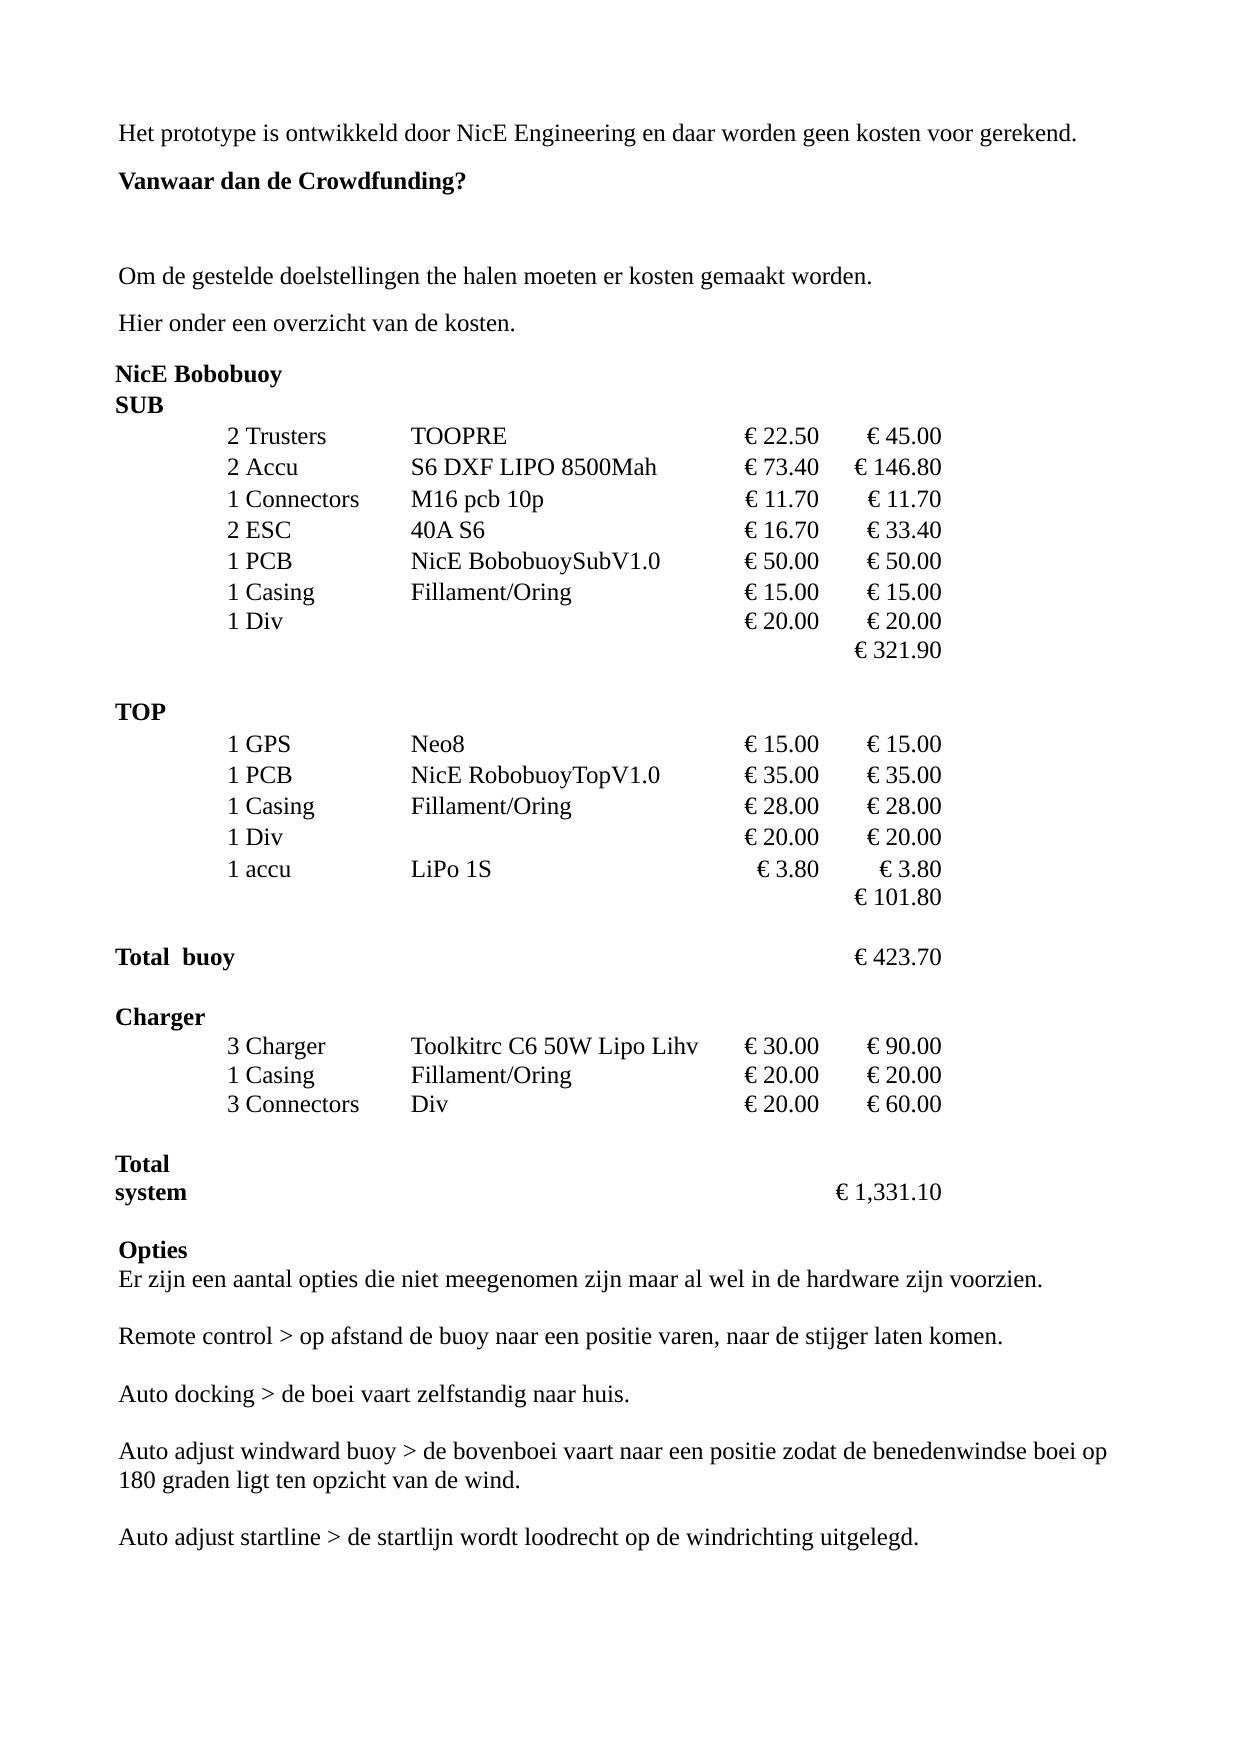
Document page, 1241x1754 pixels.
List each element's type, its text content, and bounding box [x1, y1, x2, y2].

table_cell € 321.90 [822, 635, 944, 664]
table_cell [408, 1149, 703, 1206]
table_cell [703, 388, 822, 419]
text Auto adjust windward buoy > de bovenboei vaart naar een positie zodat de benedenwindse boei op 180 graden ligt ten opzicht van de wind. [118, 1436, 1122, 1494]
table_cell S6 DXF LIPO 8500Mah [408, 450, 703, 481]
table_cell [703, 635, 822, 664]
table_cell [242, 1003, 407, 1031]
table_cell Casing [242, 575, 407, 606]
table_cell € 20.00 [822, 820, 944, 851]
table_cell € 3.80 [703, 851, 822, 882]
table_cell Fillament/Oring [408, 789, 703, 820]
table_cell [703, 695, 822, 726]
table_cell [703, 971, 822, 1002]
table_cell [242, 664, 407, 695]
table_cell [703, 883, 822, 911]
table_cell Accu [242, 450, 407, 481]
table_cell Div [408, 1089, 703, 1117]
table_cell [703, 664, 822, 695]
table_cell € 45.00 [822, 419, 944, 450]
table_cell € 15.00 [703, 575, 822, 606]
table_cell [408, 943, 703, 971]
table_cell [703, 1003, 822, 1031]
table_cell € 20.00 [703, 1089, 822, 1117]
table_cell 1 [112, 481, 242, 512]
table_cell Charger [242, 1031, 407, 1060]
table_cell [822, 388, 944, 419]
table_cell PCB [242, 758, 407, 789]
table_cell TOP [112, 695, 242, 726]
table_cell Fillament/Oring [408, 1060, 703, 1089]
table_cell Total buoy [112, 943, 242, 971]
table_cell € 20.00 [822, 606, 944, 635]
table_cell 2 [112, 419, 242, 450]
table_header [408, 356, 703, 387]
table_cell Total system [112, 1149, 242, 1206]
table_cell € 15.00 [822, 726, 944, 757]
table_cell [408, 388, 703, 419]
table_cell [822, 1118, 944, 1149]
table_cell Connectors [242, 1089, 407, 1117]
table_cell [408, 971, 703, 1002]
table_cell Connectors [242, 481, 407, 512]
table_cell € 11.70 [822, 481, 944, 512]
table_cell € 30.00 [703, 1031, 822, 1060]
table_cell 1 [112, 575, 242, 606]
table_cell [822, 971, 944, 1002]
table_cell € 423.70 [822, 943, 944, 971]
table_cell [112, 911, 242, 942]
table_cell accu [242, 851, 407, 882]
table_cell SUB [112, 388, 242, 419]
table_cell [822, 1003, 944, 1031]
table_cell [242, 1118, 407, 1149]
table_cell [408, 911, 703, 942]
table_cell € 35.00 [703, 758, 822, 789]
table_cell 3 [112, 1089, 242, 1117]
table_cell € 28.00 [703, 789, 822, 820]
table_cell [408, 635, 703, 664]
table_cell € 1,331.10 [822, 1149, 944, 1206]
table_cell [408, 820, 703, 851]
table_cell € 28.00 [822, 789, 944, 820]
table_cell 40A S6 [408, 513, 703, 544]
table_cell € 20.00 [703, 820, 822, 851]
table_cell 1 [112, 544, 242, 575]
table_cell Trusters [242, 419, 407, 450]
table_cell [408, 695, 703, 726]
table_cell [408, 606, 703, 635]
table_cell € 33.40 [822, 513, 944, 544]
table_cell 1 [112, 789, 242, 820]
text Remote control > op afstand de buoy naar een positie varen, naar de stijger laten komen. [118, 1321, 1122, 1350]
table_cell [242, 388, 407, 419]
text Er zijn een aantal opties die niet meegenomen zijn maar al wel in de hardware zijn voorzien. [118, 1264, 1122, 1292]
table_cell [408, 1003, 703, 1031]
table_cell [822, 695, 944, 726]
table_cell 1 [112, 851, 242, 882]
table_cell Div [242, 606, 407, 635]
table_cell € 22.50 [703, 419, 822, 450]
table_cell € 20.00 [703, 1060, 822, 1089]
table_cell Toolkitrc C6 50W Lipo Lihv [408, 1031, 703, 1060]
table_cell [242, 695, 407, 726]
text Auto adjust startline > de startlijn wordt loodrecht op de windrichting uitgelegd. [118, 1522, 1122, 1551]
table_cell Charger [112, 1003, 242, 1031]
table_cell LiPo 1S [408, 851, 703, 882]
table_cell € 3.80 [822, 851, 944, 882]
table_cell € 90.00 [822, 1031, 944, 1060]
text Hier onder een overzicht van de kosten. [118, 308, 1122, 337]
table_cell € 60.00 [822, 1089, 944, 1117]
table_cell € 146.80 [822, 450, 944, 481]
table_cell [242, 883, 407, 911]
table_cell € 73.40 [703, 450, 822, 481]
table_cell € 20.00 [703, 606, 822, 635]
table_cell [112, 971, 242, 1002]
table_cell € 35.00 [822, 758, 944, 789]
table_cell GPS [242, 726, 407, 757]
table_cell € 11.70 [703, 481, 822, 512]
table_cell 1 [112, 726, 242, 757]
table_cell [242, 971, 407, 1002]
table_cell [703, 1149, 822, 1206]
table_cell 2 [112, 450, 242, 481]
table_cell € 15.00 [822, 575, 944, 606]
table_cell NicE RobobuoyTopV1.0 [408, 758, 703, 789]
table_cell 1 [112, 1060, 242, 1089]
table_cell [822, 911, 944, 942]
table_cell 2 [112, 513, 242, 544]
table_cell PCB [242, 544, 407, 575]
table_cell € 16.70 [703, 513, 822, 544]
table_header [703, 356, 822, 387]
table_cell [242, 911, 407, 942]
table_cell [408, 883, 703, 911]
table_cell 1 [112, 758, 242, 789]
text Het prototype is ontwikkeld door NicE Engineering en daar worden geen kosten voor gerekend. [118, 118, 1122, 147]
table_cell [112, 635, 242, 664]
table_cell [242, 943, 407, 971]
table_cell € 15.00 [703, 726, 822, 757]
text Opties [118, 1235, 1122, 1264]
table_cell [112, 1118, 242, 1149]
table_cell € 101.80 [822, 883, 944, 911]
text Auto docking > de boei vaart zelfstandig naar huis. [118, 1379, 1122, 1407]
table_cell Fillament/Oring [408, 575, 703, 606]
table_cell [408, 1118, 703, 1149]
table_header [822, 356, 944, 387]
table_cell NicE BobobuoySubV1.0 [408, 544, 703, 575]
table_cell € 20.00 [822, 1060, 944, 1089]
table_cell Neo8 [408, 726, 703, 757]
table_cell [242, 635, 407, 664]
table_header NicE Bobobuoy [112, 356, 407, 387]
table_cell 1 [112, 606, 242, 635]
table_cell [112, 664, 242, 695]
table_cell Casing [242, 1060, 407, 1089]
table_cell [408, 664, 703, 695]
text Vanwaar dan de Crowdfunding? [118, 166, 1122, 194]
table_cell M16 pcb 10p [408, 481, 703, 512]
table_cell [703, 943, 822, 971]
table_cell [703, 911, 822, 942]
table_cell [703, 1118, 822, 1149]
table_cell [112, 883, 242, 911]
table_cell € 50.00 [703, 544, 822, 575]
table_cell Casing [242, 789, 407, 820]
table_cell 1 [112, 820, 242, 851]
table_cell Div [242, 820, 407, 851]
table_cell [242, 1149, 407, 1206]
table_cell [822, 664, 944, 695]
table_cell ESC [242, 513, 407, 544]
table_cell € 50.00 [822, 544, 944, 575]
table_cell TOOPRE [408, 419, 703, 450]
table_cell 3 [112, 1031, 242, 1060]
text Om de gestelde doelstellingen the halen moeten er kosten gemaakt worden. [118, 261, 1122, 290]
